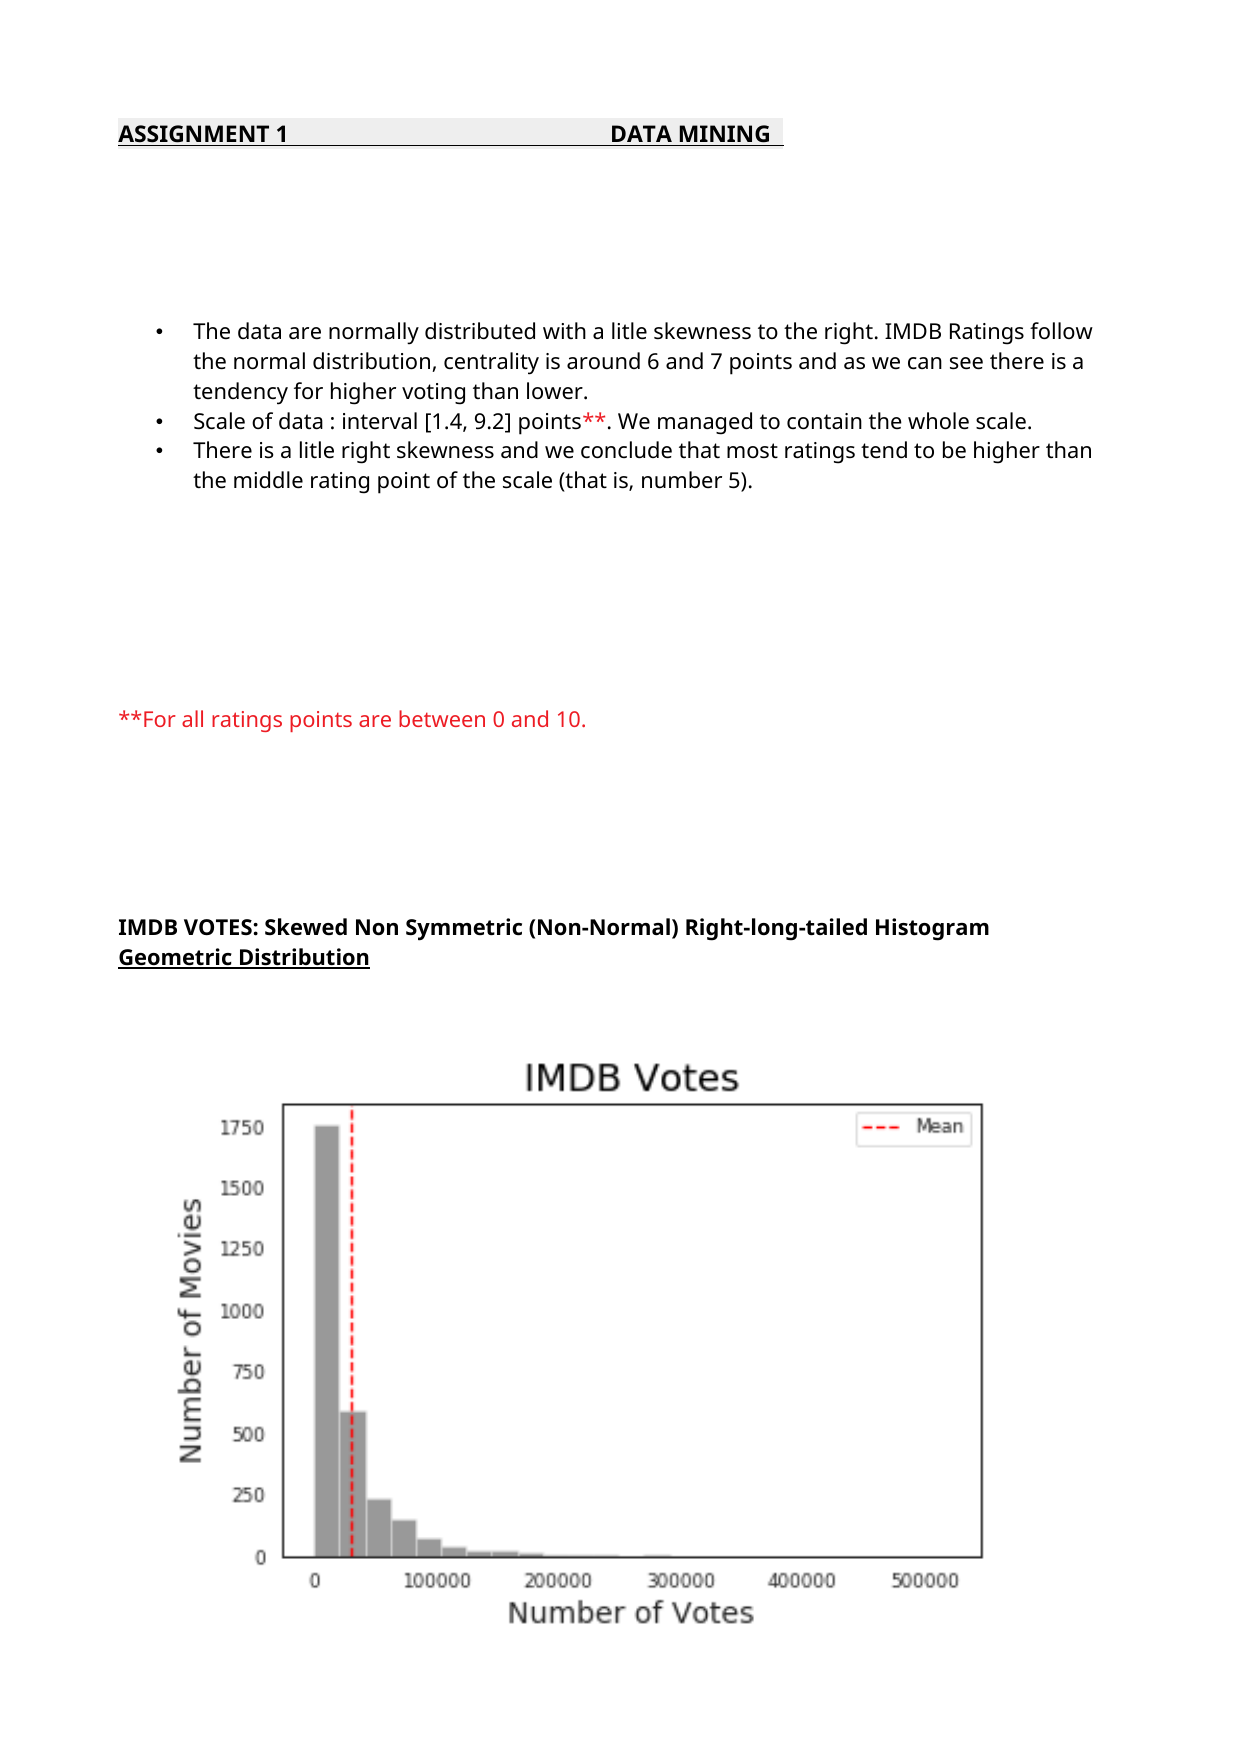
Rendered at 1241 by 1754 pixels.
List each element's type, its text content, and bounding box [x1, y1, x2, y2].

text IMDB VOTES: Skewed Non Symmetric (Non-Normal) Right-long-tailed Histogram [118, 912, 1122, 942]
list There is a litle right skewness and we conclude that most ratings tend to be higher than the middle rating point of the scale (that is, number 5). [156, 436, 1122, 495]
text Geometric Distribution [118, 942, 1122, 972]
list Scale of data : interval [1.4, 9.2] points**. We managed to contain the whole scale. [156, 406, 1122, 436]
list The data are normally distributed with a litle skewness to the right. IMDB Ratings follow the normal distribution, centrality is around 6 and 7 points and as we can see there is a tendency for higher voting than lower. [156, 316, 1122, 406]
text **For all ratings points are between 0 and 10. [118, 704, 1122, 733]
picture [170, 1031, 1071, 1632]
